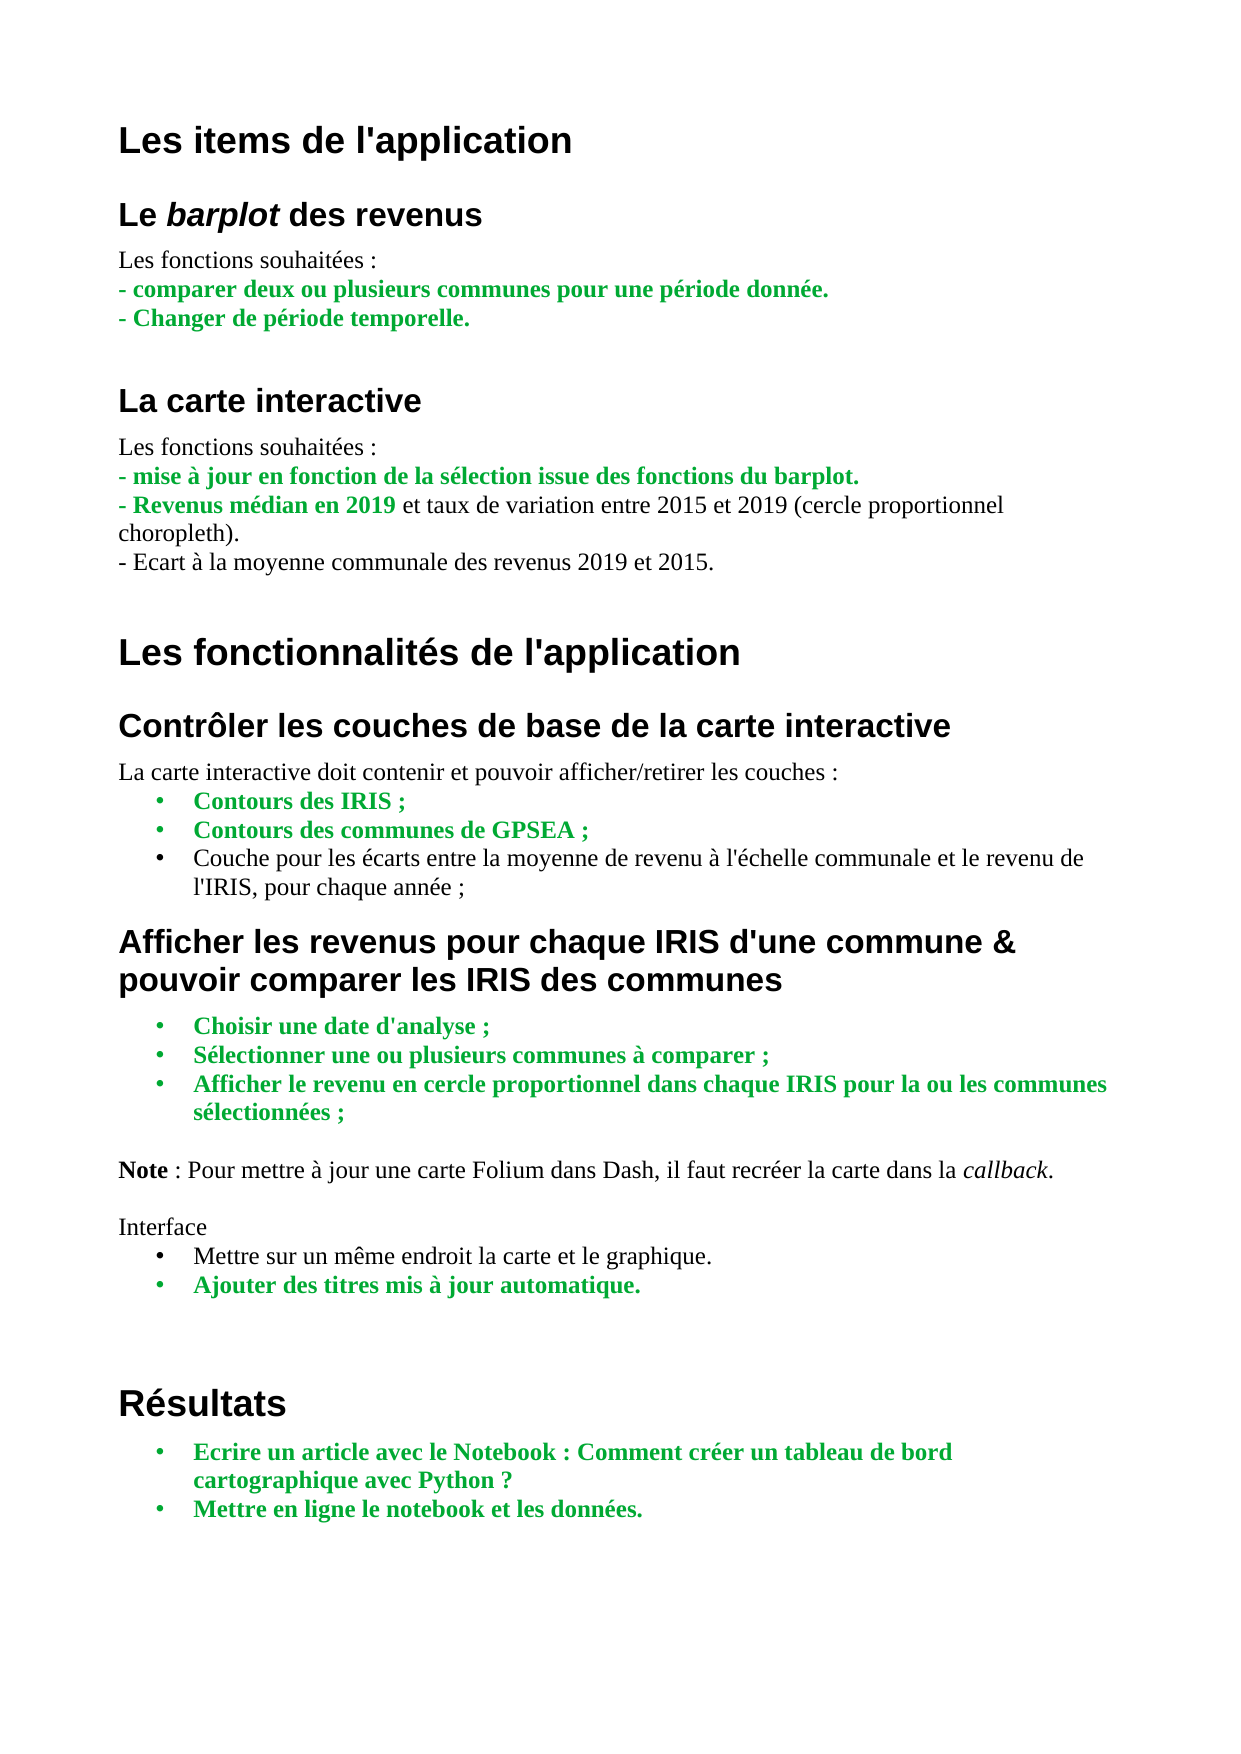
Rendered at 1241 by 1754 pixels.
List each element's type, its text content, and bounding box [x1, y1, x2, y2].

list Mettre en ligne le notebook et les données. [156, 1494, 1122, 1523]
list Mettre sur un même endroit la carte et le graphique. [156, 1241, 1122, 1270]
list Contours des communes de GPSEA ; [156, 815, 1122, 843]
text Interface [118, 1212, 1122, 1241]
text - comparer deux ou plusieurs communes pour une période donnée. [118, 274, 1122, 303]
subtitle Contrôler les couches de base de la carte interactive [118, 706, 1122, 745]
subtitle La carte interactive [118, 381, 1122, 420]
list Couche pour les écarts entre la moyenne de revenu à l'échelle communale et le revenu de l'IRIS, pour chaque année ; [156, 843, 1122, 901]
text La carte interactive doit contenir et pouvoir afficher/retirer les couches : [118, 757, 1122, 786]
text Les fonctions souhaitées : [118, 246, 1122, 274]
subtitle Les fonctionnalités de l'application [118, 630, 1122, 673]
text - Ecart à la moyenne communale des revenus 2019 et 2015. [118, 547, 1122, 576]
text - Changer de période temporelle. [118, 303, 1122, 332]
text - mise à jour en fonction de la sélection issue des fonctions du barplot. [118, 461, 1122, 490]
list Contours des IRIS ; [156, 786, 1122, 815]
list Choisir une date d'analyse ; [156, 1011, 1122, 1040]
list Ajouter des titres mis à jour automatique. [156, 1270, 1122, 1299]
subtitle Résultats [118, 1381, 1122, 1424]
subtitle Afficher les revenus pour chaque IRIS d'une commune & pouvoir comparer les IRIS des communes [118, 922, 1122, 999]
text Les fonctions souhaitées : [118, 432, 1122, 461]
subtitle Les items de l'application [118, 118, 1122, 161]
text Note : Pour mettre à jour une carte Folium dans Dash, il faut recréer la carte dans la callback. [118, 1155, 1122, 1184]
list Afficher le revenu en cercle proportionnel dans chaque IRIS pour la ou les communes sélectionnées ; [156, 1069, 1122, 1126]
text - Revenus médian en 2019 et taux de variation entre 2015 et 2019 (cercle proportionnel choropleth). [118, 490, 1122, 547]
list Sélectionner une ou plusieurs communes à comparer ; [156, 1040, 1122, 1069]
subtitle Le barplot des revenus [118, 194, 1122, 233]
list Ecrire un article avec le Notebook : Comment créer un tableau de bord cartographique avec Python ? [156, 1437, 1122, 1494]
